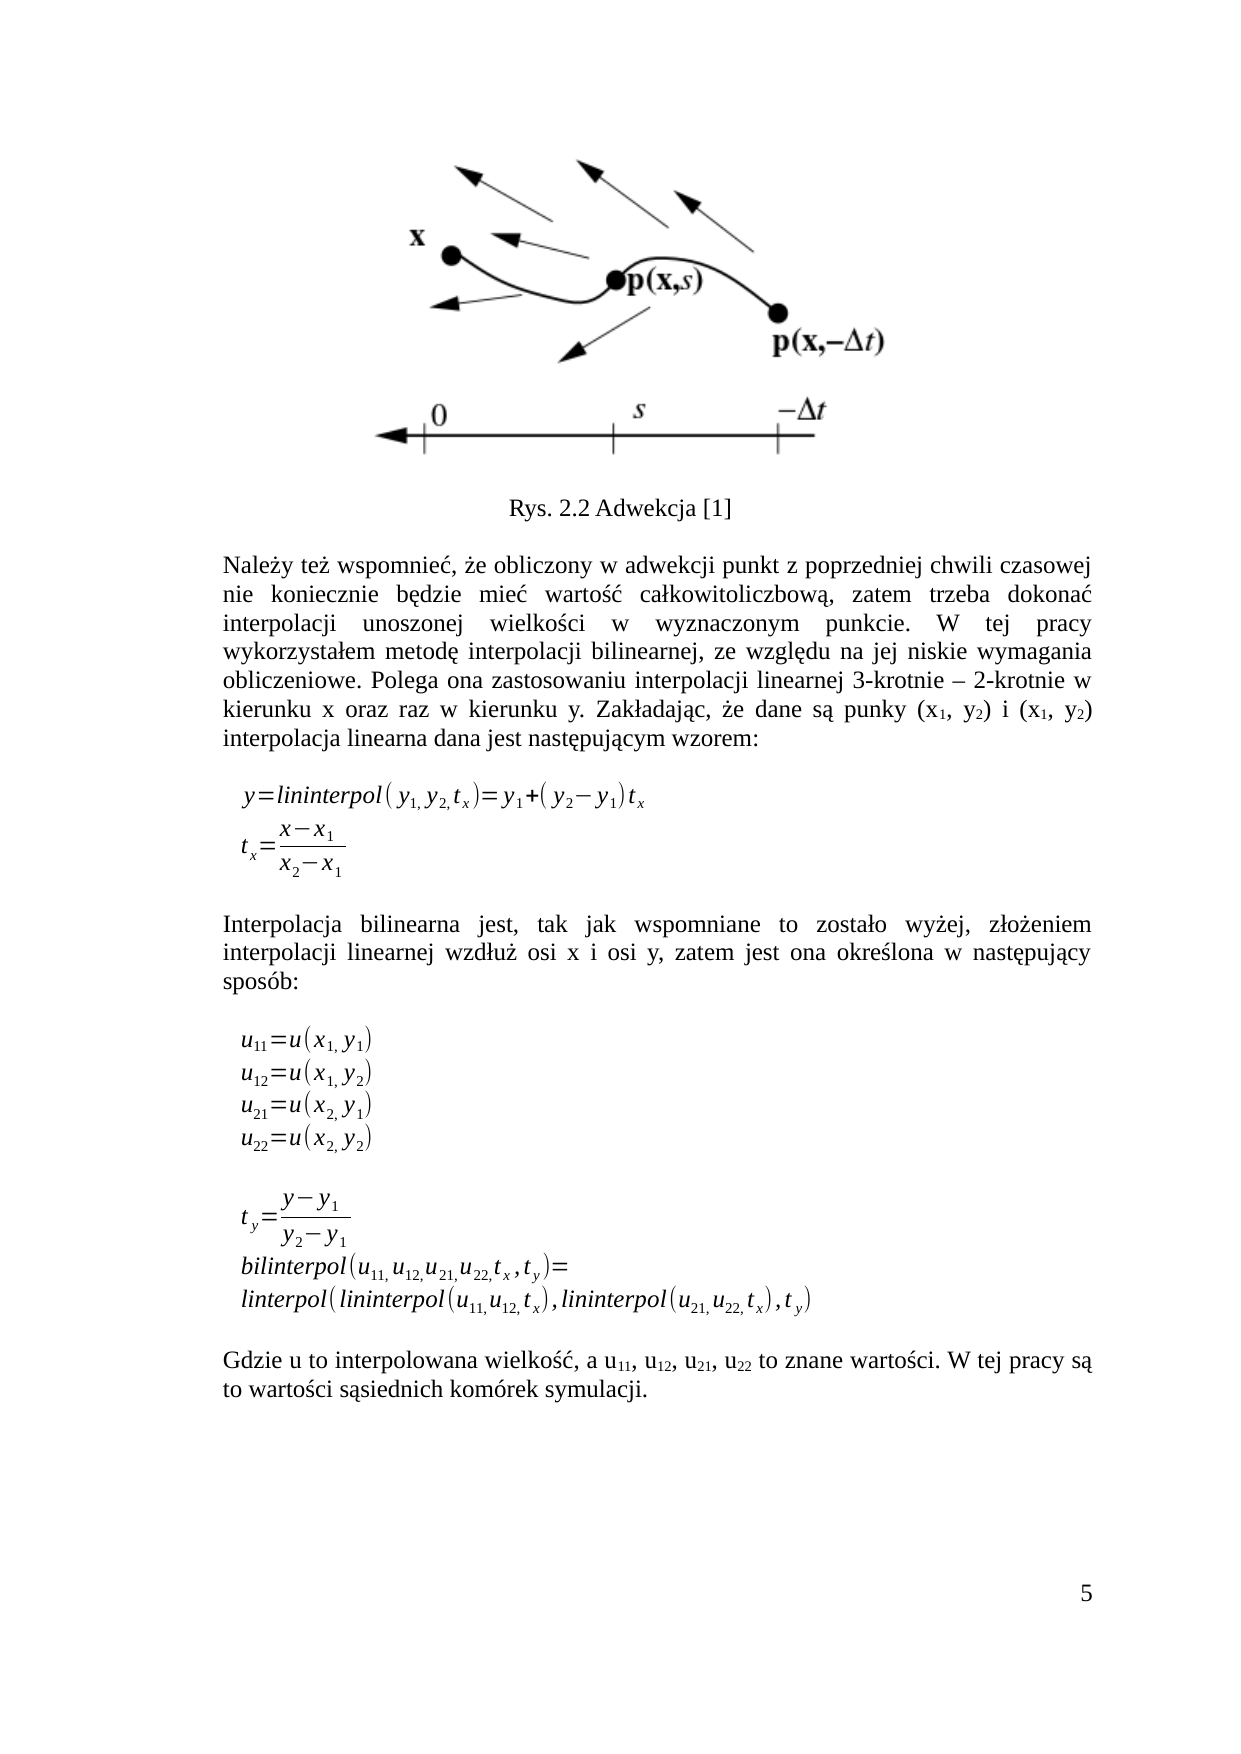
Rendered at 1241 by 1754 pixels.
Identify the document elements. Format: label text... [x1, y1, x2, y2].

text Rys. 2.2 Adwekcja [1] [148, 493, 1093, 521]
list Należy też wspomnieć, że obliczony w adwekcji punkt z poprzedniej chwili czasowej nie koniecznie będzie mieć wartość całkowitoliczbową, zatem trzeba dokonać interpolacji unoszonej wielkości w wyznaczonym punkcie. W tej pracy wykorzystałem metodę interpolacji bilinearnej, ze względu na jej niskie wymagania obliczeniowe. Polega ona zastosowaniu interpolacji linearnej 3-krotnie – 2-krotnie w kierunku x oraz raz w kierunku y. Zakładając, że dane są punky (x1, y2) i (x1, y2) interpolacja linearna dana jest następującym wzorem: [185, 550, 1093, 751]
list Gdzie u to interpolowana wielkość, a u11, u12, u21, u22 to znane wartości. W tej pracy są to wartości sąsiednich komórek symulacji. [185, 1346, 1093, 1403]
list Interpolacja bilinearna jest, tak jak wspomniane to zostało wyżej, złożeniem interpolacji linearnej wzdłuż osi x i osi y, zatem jest ona określona w następujący sposób: [185, 909, 1093, 995]
picture [361, 147, 910, 489]
